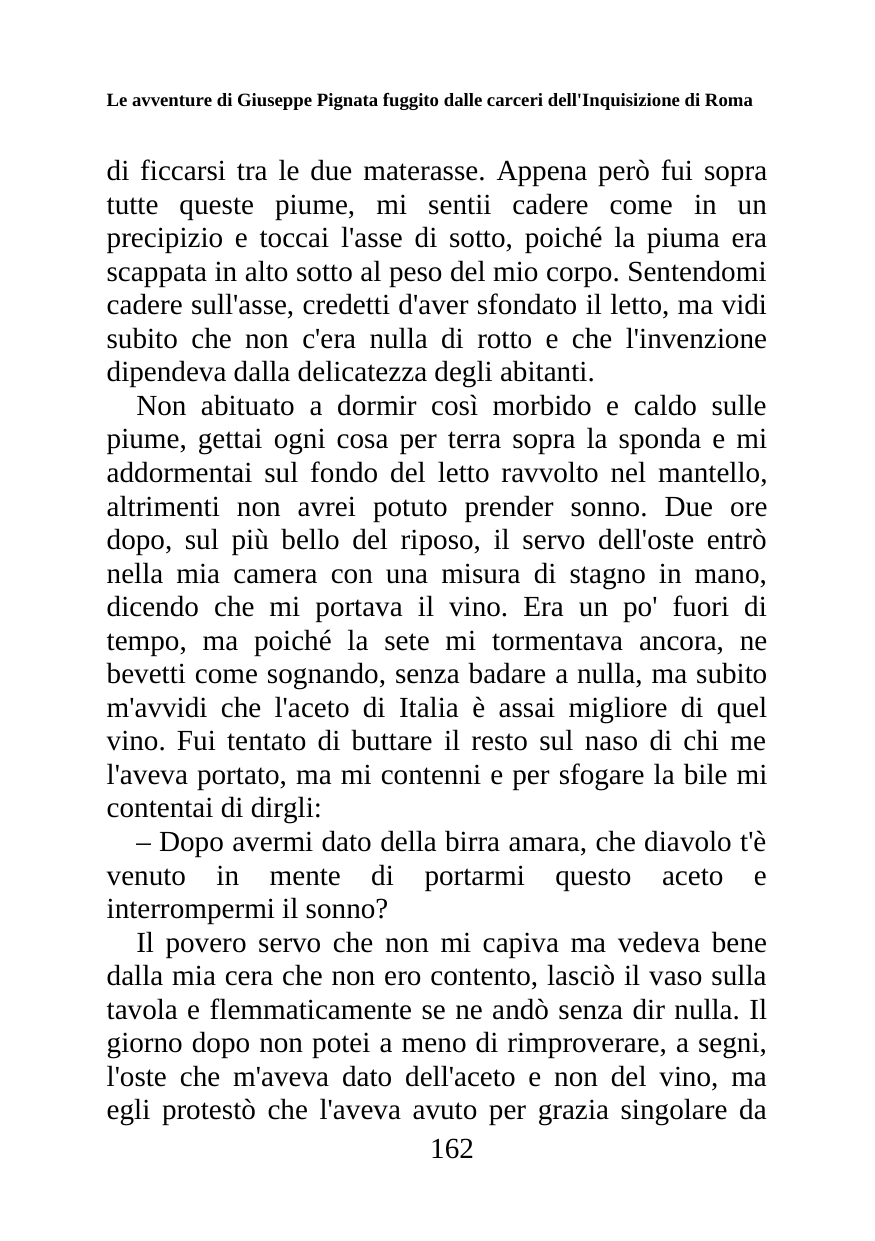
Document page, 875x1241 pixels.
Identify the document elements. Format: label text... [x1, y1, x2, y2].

text – Dopo avermi dato della birra amara, che diavolo t'è venuto in mente di portarmi questo aceto e interrompermi il sonno? [106, 824, 768, 925]
text di ficcarsi tra le due materasse. Appena però fui sopra tutte queste piume, mi sentii cadere come in un precipizio e toccai l'asse di sotto, poiché la piuma era scappata in alto sotto al peso del mio corpo. Sentendomi cadere sull'asse, credetti d'aver sfondato il letto, ma vidi subito che non c'era nulla di rotto e che l'invenzione dipendeva dalla delicatezza degli abitanti. [106, 153, 768, 388]
text Non abituato a dormir così morbido e caldo sulle piume, gettai ogni cosa per terra sopra la sponda e mi addormentai sul fondo del letto ravvolto nel mantello, altrimenti non avrei potuto prender sonno. Due ore dopo, sul più bello del riposo, il servo dell'oste entrò nella mia camera con una misura di stagno in mano, dicendo che mi portava il vino. Era un po' fuori di tempo, ma poiché la sete mi tormentava ancora, ne bevetti come sognando, senza badare a nulla, ma subito m'avvidi che l'aceto di Italia è assai migliore di quel vino. Fui tentato di buttare il resto sul naso di chi me l'aveva portato, ma mi contenni e per sfogare la bile mi contentai di dirgli: [106, 388, 768, 824]
text Il povero servo che non mi capiva ma vedeva bene dalla mia cera che non ero contento, lasciò il vaso sulla tavola e flemmaticamente se ne andò senza dir nulla. Il giorno dopo non potei a meno di rimproverare, a segni, l'oste che m'aveva dato dell'aceto e non del vino, ma egli protestò che l'aveva avuto per grazia singolare da [106, 925, 768, 1126]
